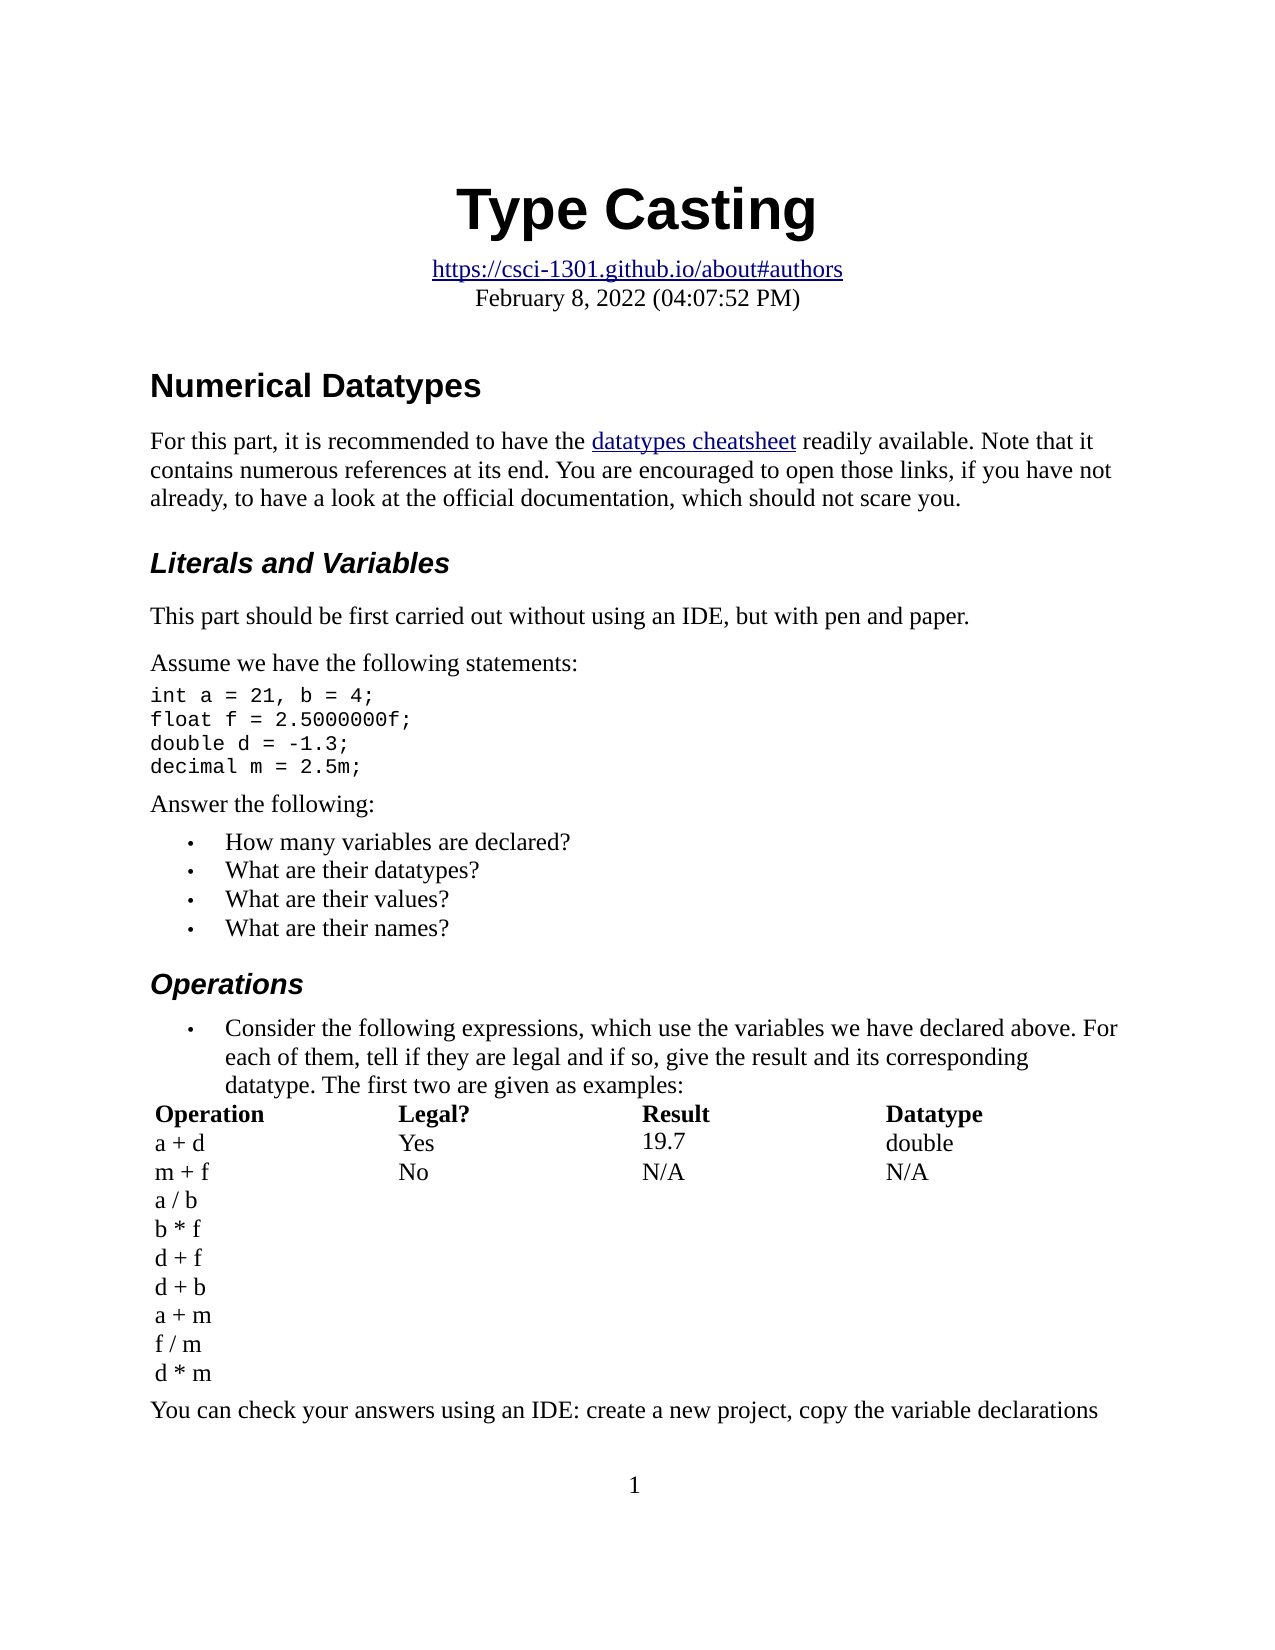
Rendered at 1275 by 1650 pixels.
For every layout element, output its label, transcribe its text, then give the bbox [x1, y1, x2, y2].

table_cell [638, 1272, 881, 1300]
table_cell [638, 1128, 881, 1157]
subtitle Literals and Variables [150, 546, 1125, 580]
list How many variables are declared? [187, 827, 1125, 856]
text float f = 2.5000000f; [150, 709, 1125, 733]
table_cell a + d [150, 1128, 394, 1157]
table_header Operation [150, 1099, 394, 1128]
table_cell [394, 1243, 637, 1272]
table_header Datatype [881, 1099, 1125, 1128]
list What are their names? [187, 913, 1125, 942]
table_header Result [638, 1099, 881, 1128]
table_cell N/A [881, 1157, 1125, 1185]
table_cell [638, 1358, 881, 1387]
subtitle Operations [150, 967, 1125, 1000]
table_cell [638, 1214, 881, 1243]
table_cell a + m [150, 1300, 394, 1329]
text You can check your answers using an IDE: create a new project, copy the variable declarations [150, 1396, 1125, 1424]
table_cell [638, 1185, 881, 1214]
text double d = -1.3; [150, 733, 1125, 756]
table_cell Yes [394, 1128, 637, 1157]
text Answer the following: [150, 789, 1125, 818]
table_cell No [394, 1157, 637, 1185]
table_cell [394, 1272, 637, 1300]
table_cell b * f [150, 1214, 394, 1243]
table_cell [881, 1214, 1125, 1243]
table_cell d + f [150, 1243, 394, 1272]
table_cell [394, 1300, 637, 1329]
list What are their values? [187, 884, 1125, 913]
table_cell [394, 1185, 637, 1214]
table_cell [638, 1300, 881, 1329]
table_cell [394, 1214, 637, 1243]
table_cell m + f [150, 1157, 394, 1185]
table_cell [881, 1358, 1125, 1387]
text This part should be first carried out without using an IDE, but with pen and paper. [150, 601, 1125, 630]
list What are their datatypes? [187, 856, 1125, 884]
table_cell [881, 1300, 1125, 1329]
table_cell [881, 1185, 1125, 1214]
table_cell d + b [150, 1272, 394, 1300]
table_cell d * m [150, 1358, 394, 1387]
text For this part, it is recommended to have the datatypes cheatsheet readily available. Note that it contains numerous references at its end. You are encouraged to open those links, if you have not already, to have a look at the official documentation, which should not scare you. [150, 426, 1125, 512]
text Assume we have the following statements: [150, 648, 1125, 677]
table_cell N/A [638, 1157, 881, 1185]
table_cell [881, 1272, 1125, 1300]
table_header Legal? [394, 1099, 637, 1128]
table_cell double [881, 1128, 1125, 1157]
table_cell [638, 1329, 881, 1358]
table_cell [638, 1243, 881, 1272]
table_cell [394, 1358, 637, 1387]
title Type Casting [150, 175, 1125, 242]
table_cell [881, 1243, 1125, 1272]
list Consider the following expressions, which use the variables we have declared above. For each of them, tell if they are legal and if so, give the result and its corresponding datatype. The first two are given as examples: [187, 1013, 1125, 1099]
table_cell a / b [150, 1185, 394, 1214]
table_cell [881, 1329, 1125, 1358]
text https://csci-1301.github.io/about#authors [150, 254, 1125, 283]
text decimal m = 2.5m; [150, 756, 1125, 780]
table_cell [394, 1329, 637, 1358]
subtitle Numerical Datatypes [150, 366, 1125, 404]
text int a = 21, b = 4; [150, 686, 1125, 709]
table_cell f / m [150, 1329, 394, 1358]
text February 8, 2022 (04:07:52 PM) [150, 283, 1125, 312]
